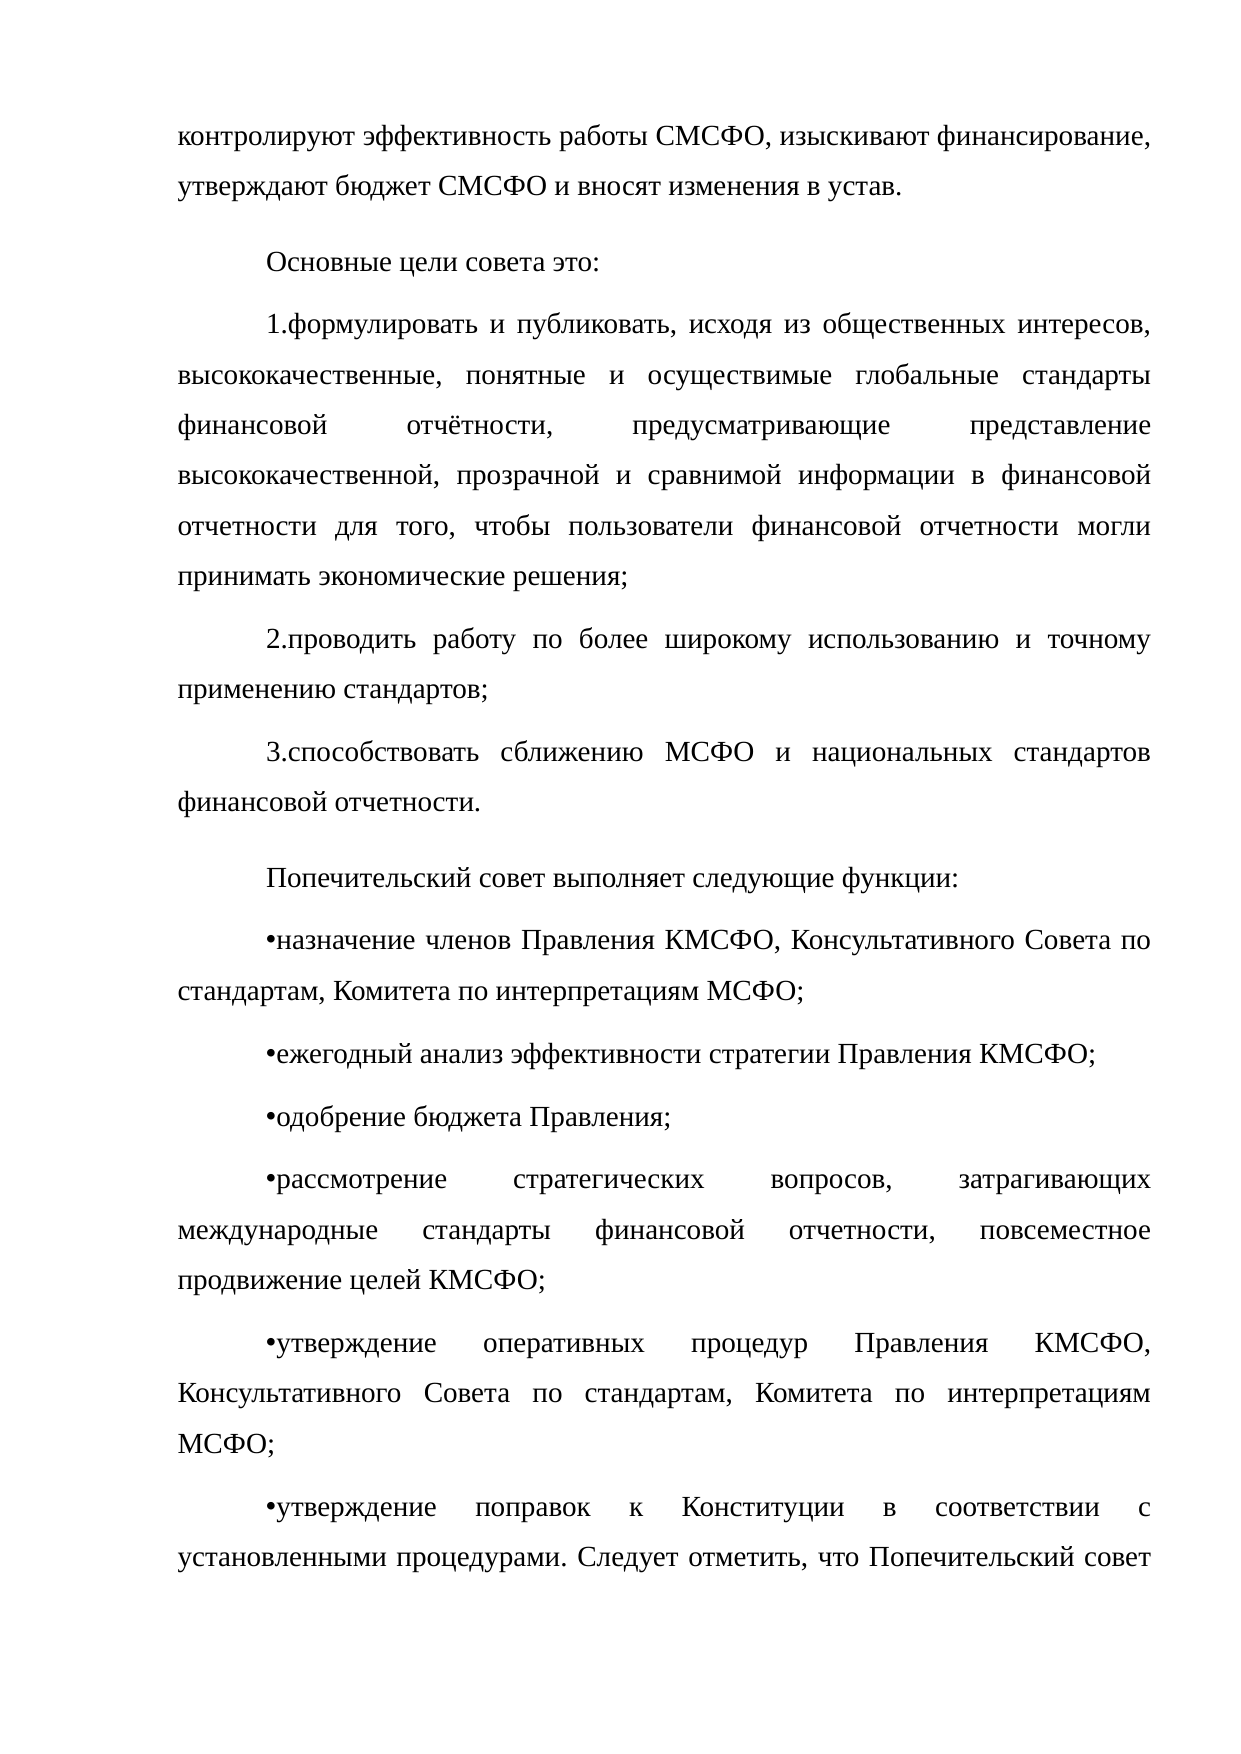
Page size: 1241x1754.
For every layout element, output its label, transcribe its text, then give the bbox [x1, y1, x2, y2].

list формулировать и публиковать, исходя из общественных интересов, высококачественные, понятные и осуществимые глобальные стандарты финансовой отчётности, предусматривающие представление высококачественной, прозрачной и сравнимой информации в финансовой отчетности для того, чтобы пользователи финансовой отчетности могли принимать экономические решения; [177, 307, 1152, 592]
list проводить работу по более широкому использованию и точному применению стандартов; [177, 621, 1152, 705]
list утверждение поправок к Конституции в соответствии с установленными процедурами. Следует отметить, что Попечительский совет [177, 1489, 1152, 1573]
list одобрение бюджета Правления; [177, 1099, 1152, 1132]
list способствовать сближению МСФО и национальных стандартов финансовой отчетности. [177, 734, 1152, 818]
text контролируют эффективность работы СМСФО, изыскивают финансирование, утверждают бюджет СМСФО и вносят изменения в устав. [177, 118, 1152, 202]
list назначение членов Правления КМСФО, Консультативного Совета по стандартам, Комитета по интерпретациям МСФО; [177, 922, 1152, 1006]
list ежегодный анализ эффективности стратегии Правления КМСФО; [177, 1036, 1152, 1069]
subtitle Попечительский совет выполняет следующие функции: [177, 860, 1152, 893]
list утверждение оперативных процедур Правления КМСФО, Консультативного Совета по стандартам, Комитета по интерпретациям МСФО; [177, 1325, 1152, 1459]
list рассмотрение стратегических вопросов, затрагивающих международные стандарты финансовой отчетности, повсеместное продвижение целей КМСФО; [177, 1162, 1152, 1296]
subtitle Основные цели совета это: [177, 244, 1152, 277]
